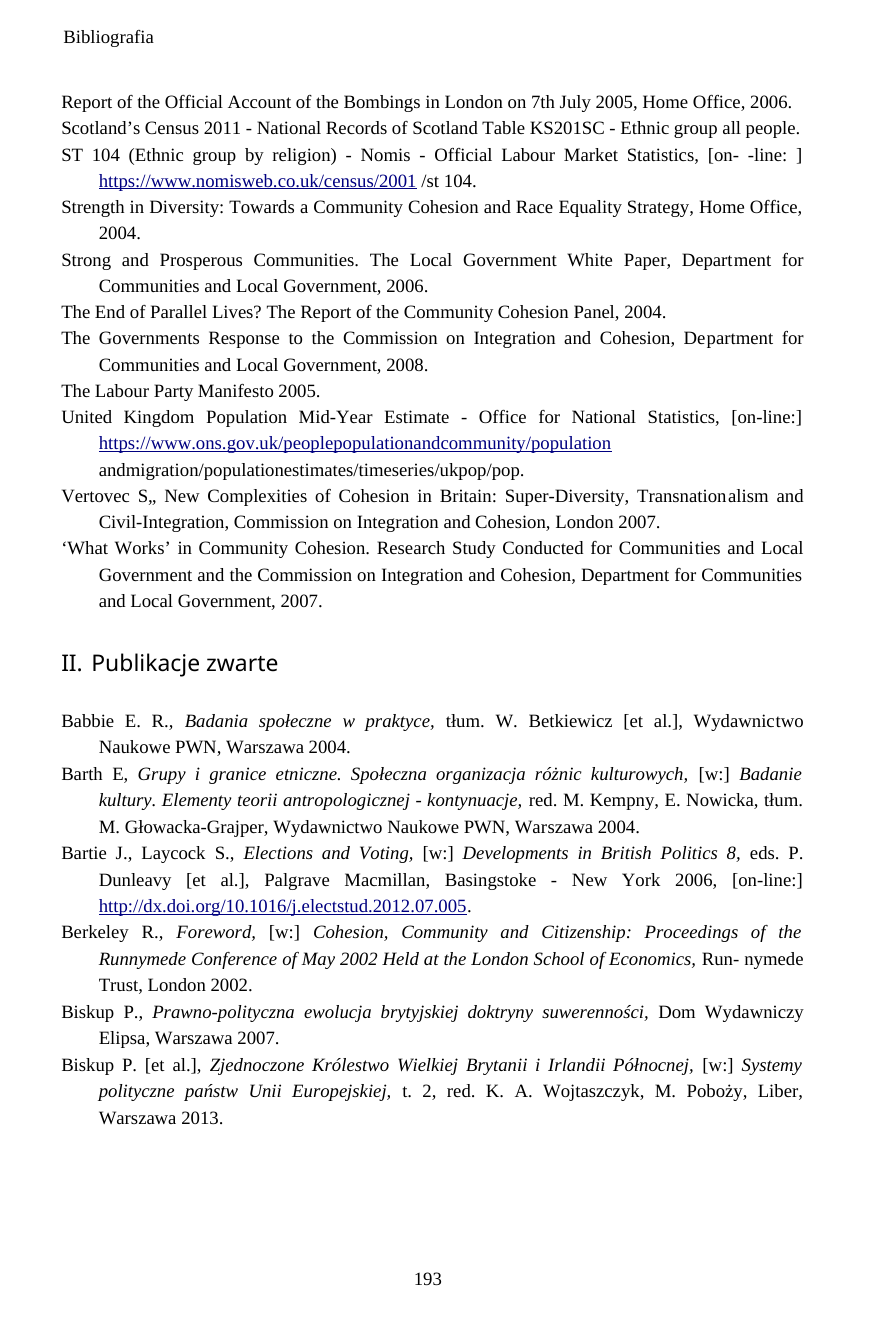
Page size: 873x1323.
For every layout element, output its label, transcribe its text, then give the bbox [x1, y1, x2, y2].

text Barth E, Grupy i granice etniczne. Społeczna organizacja różnic kulturowych, [w:] Ba­danie kultury. Elementy teorii antropologicznej - kontynuacje, red. M. Kempny, E. Nowicka, tłum. M. Głowacka-Grajper, Wydawnictwo Naukowe PWN, War­szawa 2004. [61, 763, 803, 837]
text The End of Parallel Lives? The Report of the Community Cohesion Panel, 2004. [61, 301, 803, 323]
text 193 [413, 1267, 450, 1289]
list Publikacje zwarte [61, 647, 803, 678]
text Bibliografia [63, 26, 161, 47]
text Strong and Prosperous Communities. The Local Government White Paper, Depart­ment for Communities and Local Government, 2006. [61, 248, 803, 296]
text Bartie J., Laycock S., Elections and Voting, [w:] Developments in British Politics 8, eds. P. Dunleavy [et al.], Palgrave Macmillan, Basingstoke - New York 2006, [on-line:] http://dx.doi.org/10.1016/j.electstud.2012.07.005. [61, 842, 803, 917]
text Report of the Official Account of the Bombings in London on 7th July 2005, Home Office, 2006. [61, 91, 803, 113]
text The Labour Party Manifesto 2005. [61, 380, 803, 401]
text ST 104 (Ethnic group by religion) - Nomis - Official Labour Market Statistics, [on- -line: ] https://www.nomisweb.co.uk/census/2001 /st 104. [61, 143, 803, 191]
text The Governments Response to the Commission on Integration and Cohesion, De­partment for Communities and Local Government, 2008. [61, 327, 803, 375]
text Vertovec S„ New Complexities of Cohesion in Britain: Super-Diversity, Transnation­alism and Civil-Integration, Commission on Integration and Cohesion, London 2007. [61, 485, 803, 533]
text Strength in Diversity: Towards a Community Cohesion and Race Equality Strategy, Home Office, 2004. [61, 196, 803, 244]
text Scotland’s Census 2011 - National Records of Scotland Table KS201SC - Ethnic group all people. [61, 117, 803, 139]
text Biskup P. [et al.], Zjednoczone Królestwo Wielkiej Brytanii i Irlandii Północnej, [w:] Sys­temy polityczne państw Unii Europejskiej, t. 2, red. K. A. Wojtaszczyk, M. Poboży, Liber, Warszawa 2013. [61, 1054, 803, 1128]
text Berkeley R., Foreword, [w:] Cohesion, Community and Citizenship: Proceedings of the Runnymede Conference of May 2002 Held at the London School of Economics, Run- nymede Trust, London 2002. [61, 921, 803, 996]
text United Kingdom Population Mid-Year Estimate - Office for National Statistics, [on-line:] https://www.ons.gov.uk/peoplepopulationandcommunity/population andmigration/populationestimates/timeseries/ukpop/pop. [61, 406, 803, 480]
text Babbie E. R., Badania społeczne w praktyce, tłum. W. Betkiewicz [et al.], Wydawnic­two Naukowe PWN, Warszawa 2004. [61, 710, 803, 758]
text ‘What Works’ in Community Cohesion. Research Study Conducted for Communi­ties and Local Government and the Commission on Integration and Cohesion, Department for Communities and Local Government, 2007. [61, 537, 803, 611]
text Biskup P., Prawno-polityczna ewolucja brytyjskiej doktryny suwerenności, Dom Wy­dawniczy Elipsa, Warszawa 2007. [61, 1001, 803, 1049]
